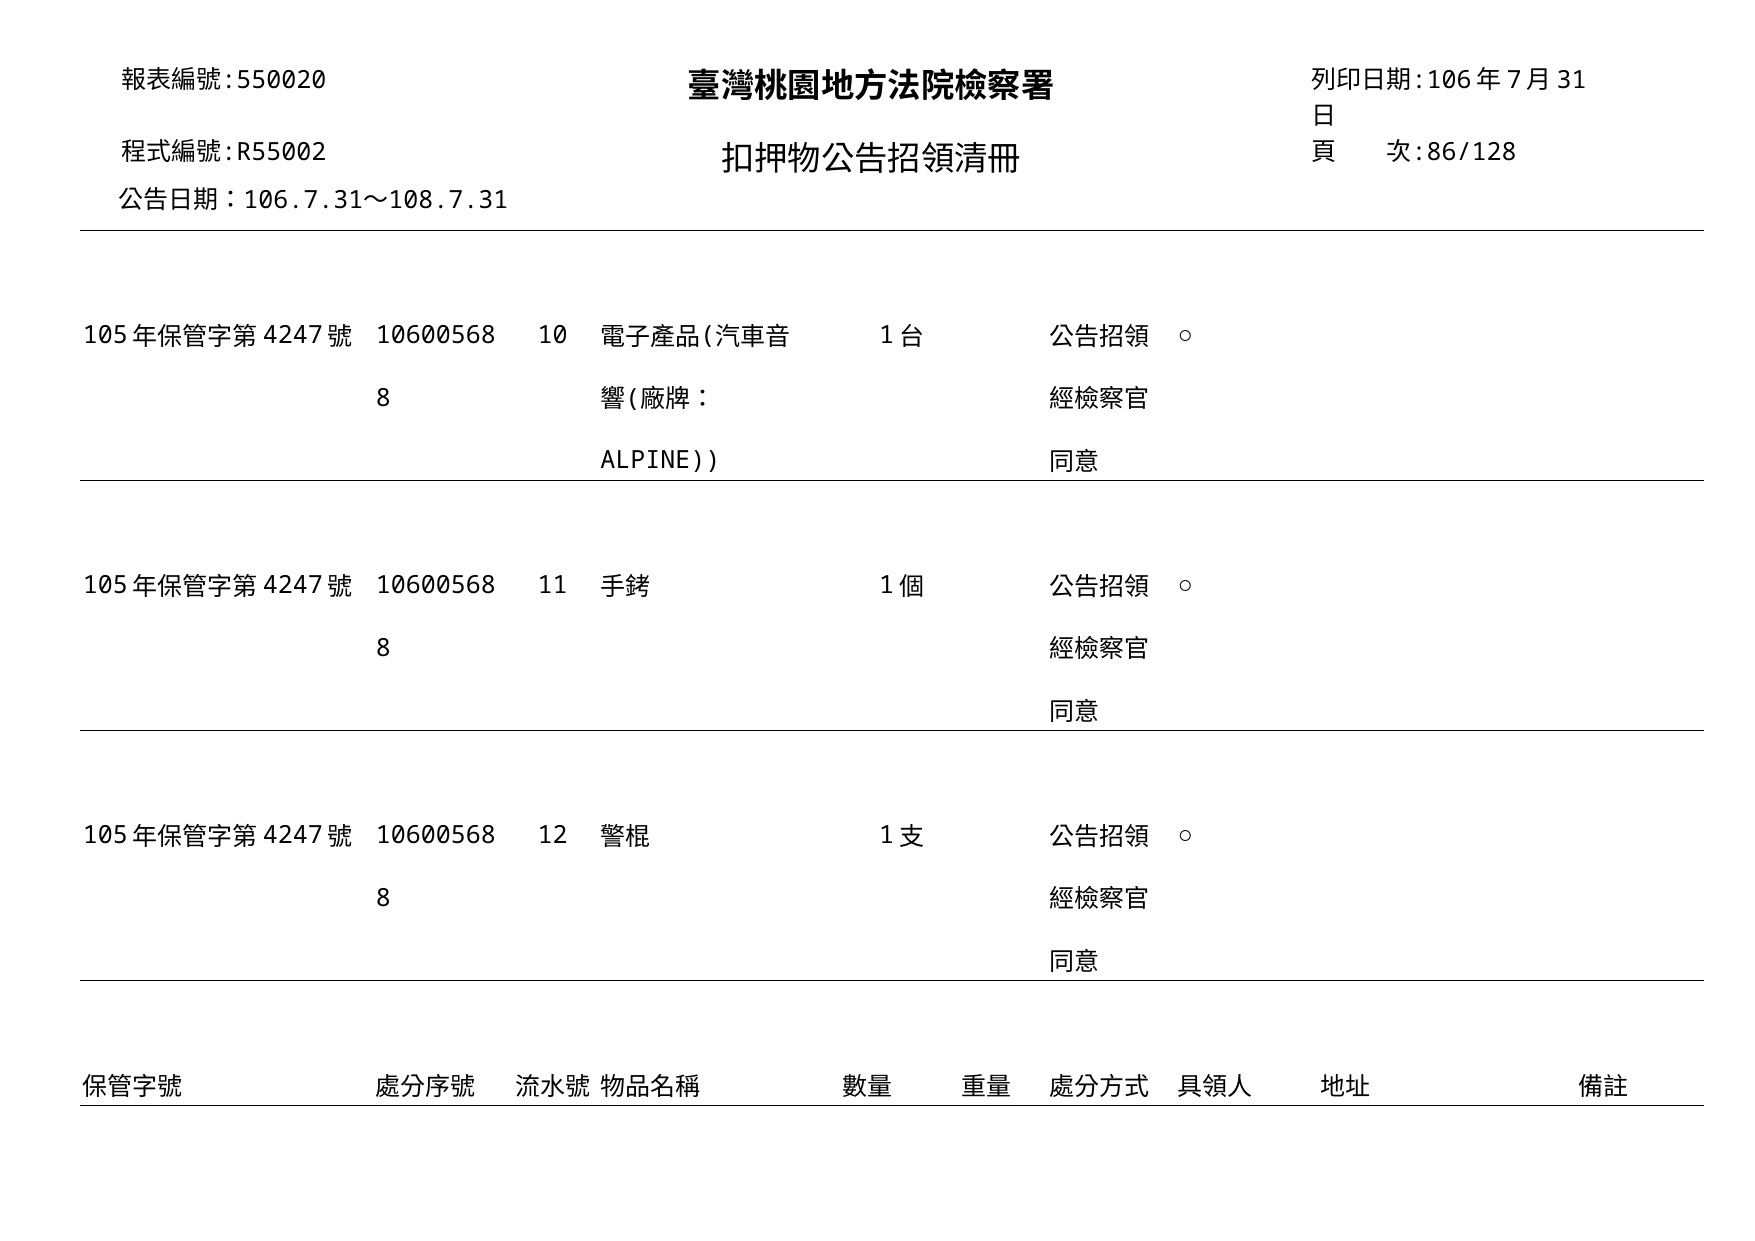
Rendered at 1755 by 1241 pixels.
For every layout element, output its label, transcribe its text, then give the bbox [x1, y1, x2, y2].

table_cell 手銬 [597, 481, 807, 730]
table_cell 電子產品(汽車音響(廠牌：ALPINE)) [597, 231, 807, 480]
table_header 物品名稱 [597, 1043, 807, 1105]
table_cell [927, 731, 1046, 980]
table_cell 1台 [808, 231, 927, 480]
table_cell 105年保管字第4247號 [80, 481, 373, 730]
table_cell [1575, 731, 1704, 980]
table_header 處分方式 [1046, 1043, 1175, 1105]
table_cell 105年保管字第4247號 [80, 731, 373, 980]
table_cell [1317, 231, 1575, 480]
table_cell [1575, 231, 1704, 480]
table_cell 公告招領經檢察官同意 [1046, 481, 1175, 730]
table_header 地址 [1317, 1043, 1575, 1105]
table_header 保管字號 [80, 1043, 373, 1105]
table_header 備註 [1575, 1043, 1704, 1105]
table_cell [1317, 481, 1575, 730]
table_cell 1個 [808, 481, 927, 730]
table_cell ○ [1175, 231, 1317, 480]
table_cell 12 [507, 731, 597, 980]
table_cell [927, 231, 1046, 480]
table_cell 10 [507, 231, 597, 480]
table_cell 1支 [808, 731, 927, 980]
table_header 流水號 [507, 1043, 597, 1105]
table_cell 警棍 [597, 731, 807, 980]
table_cell 公告招領經檢察官同意 [1046, 231, 1175, 480]
table_header 重量 [927, 1043, 1046, 1105]
table_cell 公告招領經檢察官同意 [1046, 731, 1175, 980]
table_cell 106005688 [373, 231, 507, 480]
table_cell [927, 481, 1046, 730]
table_cell 105年保管字第4247號 [80, 231, 373, 480]
table_cell ○ [1175, 481, 1317, 730]
table_header 數量 [808, 1043, 927, 1105]
table_cell ○ [1175, 731, 1317, 980]
table_header 處分序號 [373, 1043, 507, 1105]
table_cell 106005688 [373, 481, 507, 730]
table_cell [1317, 731, 1575, 980]
table_cell 11 [507, 481, 597, 730]
table_cell [1575, 481, 1704, 730]
table_cell 106005688 [373, 731, 507, 980]
table_header 具領人 [1175, 1043, 1317, 1105]
